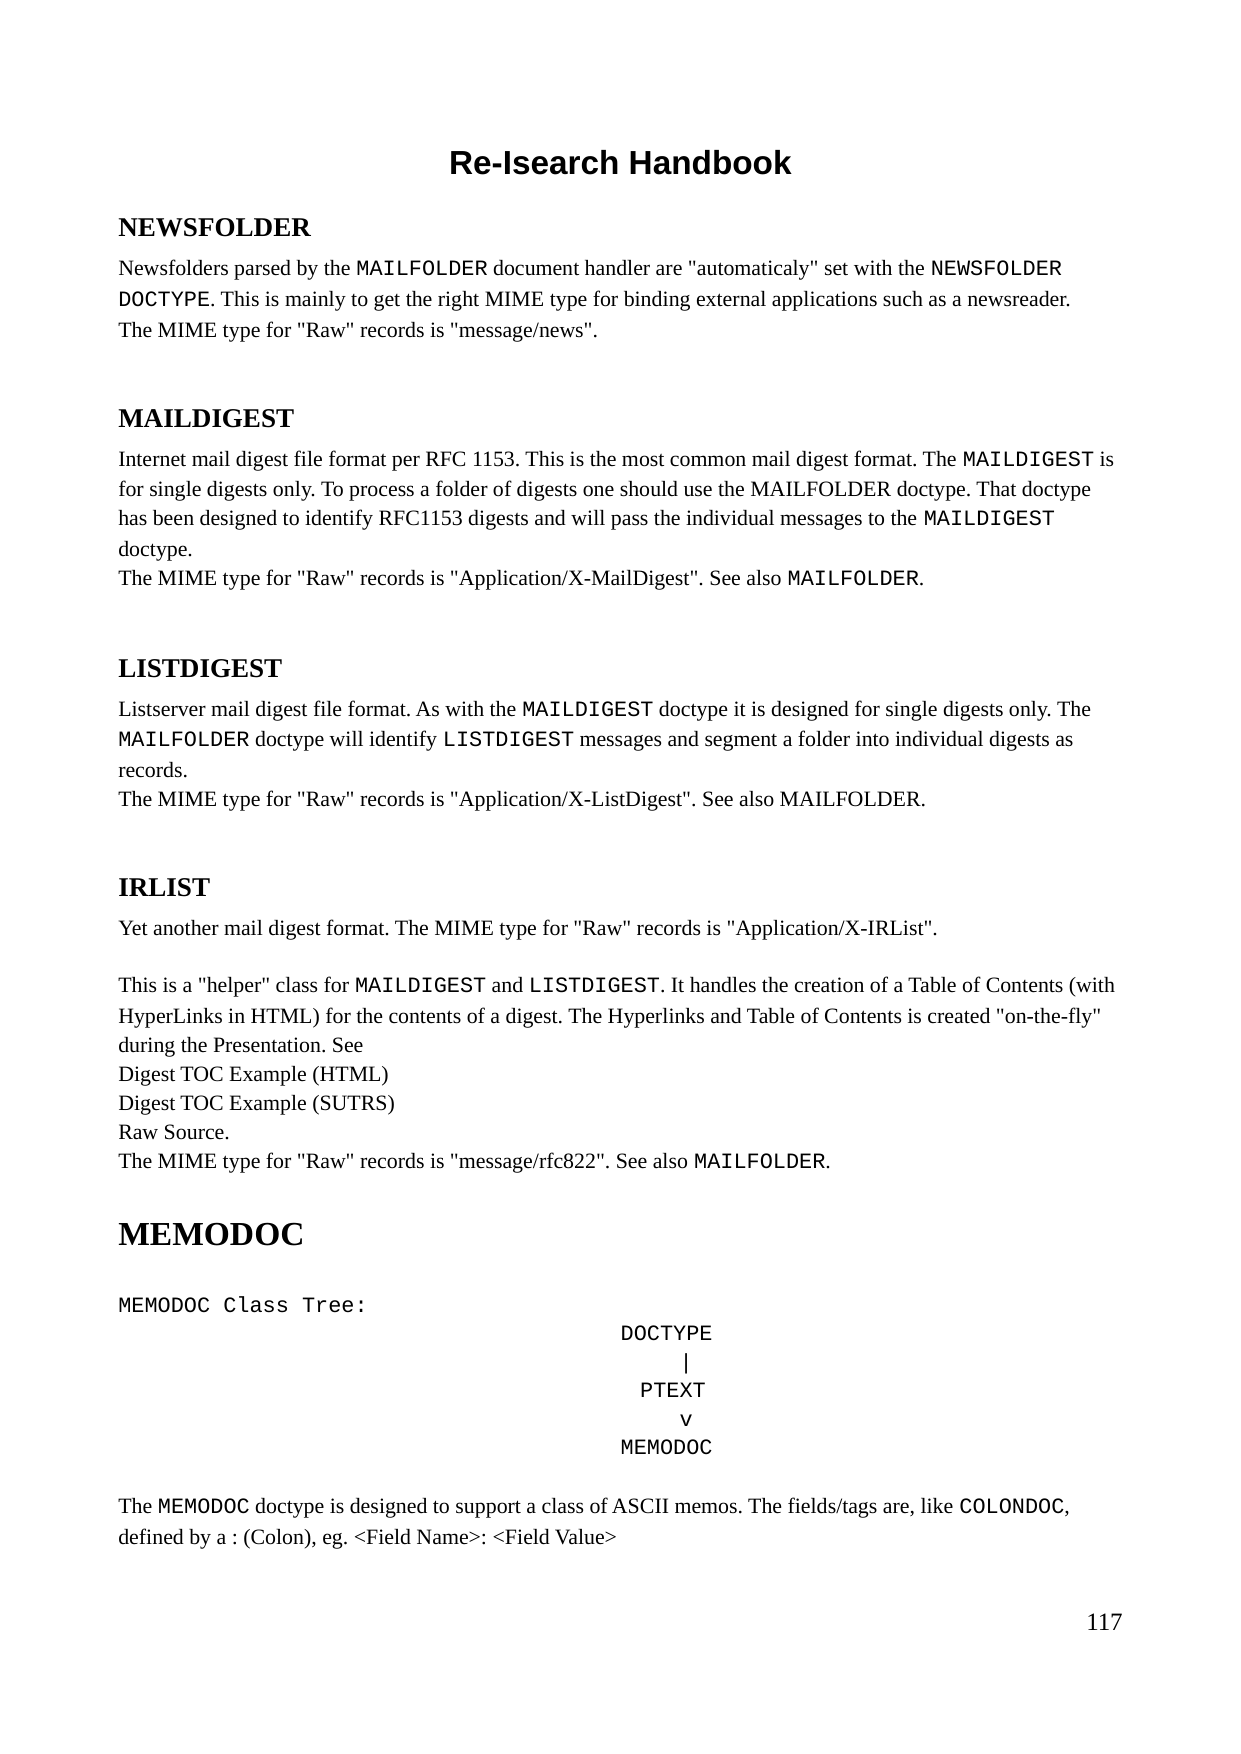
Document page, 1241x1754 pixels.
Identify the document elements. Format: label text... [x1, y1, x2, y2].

text Raw Source. [118, 1119, 1122, 1144]
text The MEMODOC doctype is designed to support a class of ASCII memos. The fields/tags are, like COLONDOC, defined by a : (Colon), eg. <Field Name>: <Field Value> [118, 1493, 1122, 1549]
text MEMODOC [118, 1436, 1122, 1461]
text The MIME type for "Raw" records is "message/rfc822". See also MAILFOLDER. [118, 1148, 1122, 1174]
text | [118, 1351, 1122, 1376]
text Internet mail digest file format per RFC 1153. This is the most common mail digest format. The MAILDIGEST is for single digests only. To process a folder of digests one should use the MAILFOLDER doctype. That doctype has been designed to identify RFC1153 digests and will pass the individual messages to the MAILDIGEST doctype. [118, 446, 1122, 561]
subtitle LISTDIGEST [118, 652, 1122, 683]
text Yet another mail digest format. The MIME type for "Raw" records is "Application/X-IRList". [118, 914, 1122, 940]
text v [118, 1408, 1122, 1433]
subtitle NEWSFOLDER [118, 212, 1122, 243]
text This is a "helper" class for MAILDIGEST and LISTDIGEST. It handles the creation of a Table of Contents (with HyperLinks in HTML) for the contents of a digest. The Hyperlinks and Table of Contents is created "on-the-fly" during the Presentation. See [118, 972, 1122, 1057]
text Digest TOC Example (HTML) [118, 1061, 1122, 1086]
text PTEXT [118, 1379, 1122, 1404]
text The MIME type for "Raw" records is "Application/X-ListDigest". See also MAILFOLDER. [118, 786, 1122, 811]
text The MIME type for "Raw" records is "Application/X-MailDigest". See also MAILFOLDER. [118, 565, 1122, 592]
text Newsfolders parsed by the MAILFOLDER document handler are "automaticaly" set with the NEWSFOLDER DOCTYPE. This is mainly to get the right MIME type for binding external applications such as a newsreader. [118, 255, 1122, 313]
text DOCTYPE [118, 1322, 1122, 1347]
text The MIME type for "Raw" records is "message/news". [118, 317, 1122, 342]
subtitle IRLIST [118, 871, 1122, 902]
text Digest TOC Example (SUTRS) [118, 1090, 1122, 1115]
subtitle MEMODOC [118, 1214, 1122, 1253]
text Listserver mail digest file format. As with the MAILDIGEST doctype it is designed for single digests only. The MAILFOLDER doctype will identify LISTDIGEST messages and segment a folder into individual digests as records. [118, 696, 1122, 782]
text MEMODOC Class Tree: [118, 1294, 1122, 1319]
subtitle MAILDIGEST [118, 402, 1122, 433]
